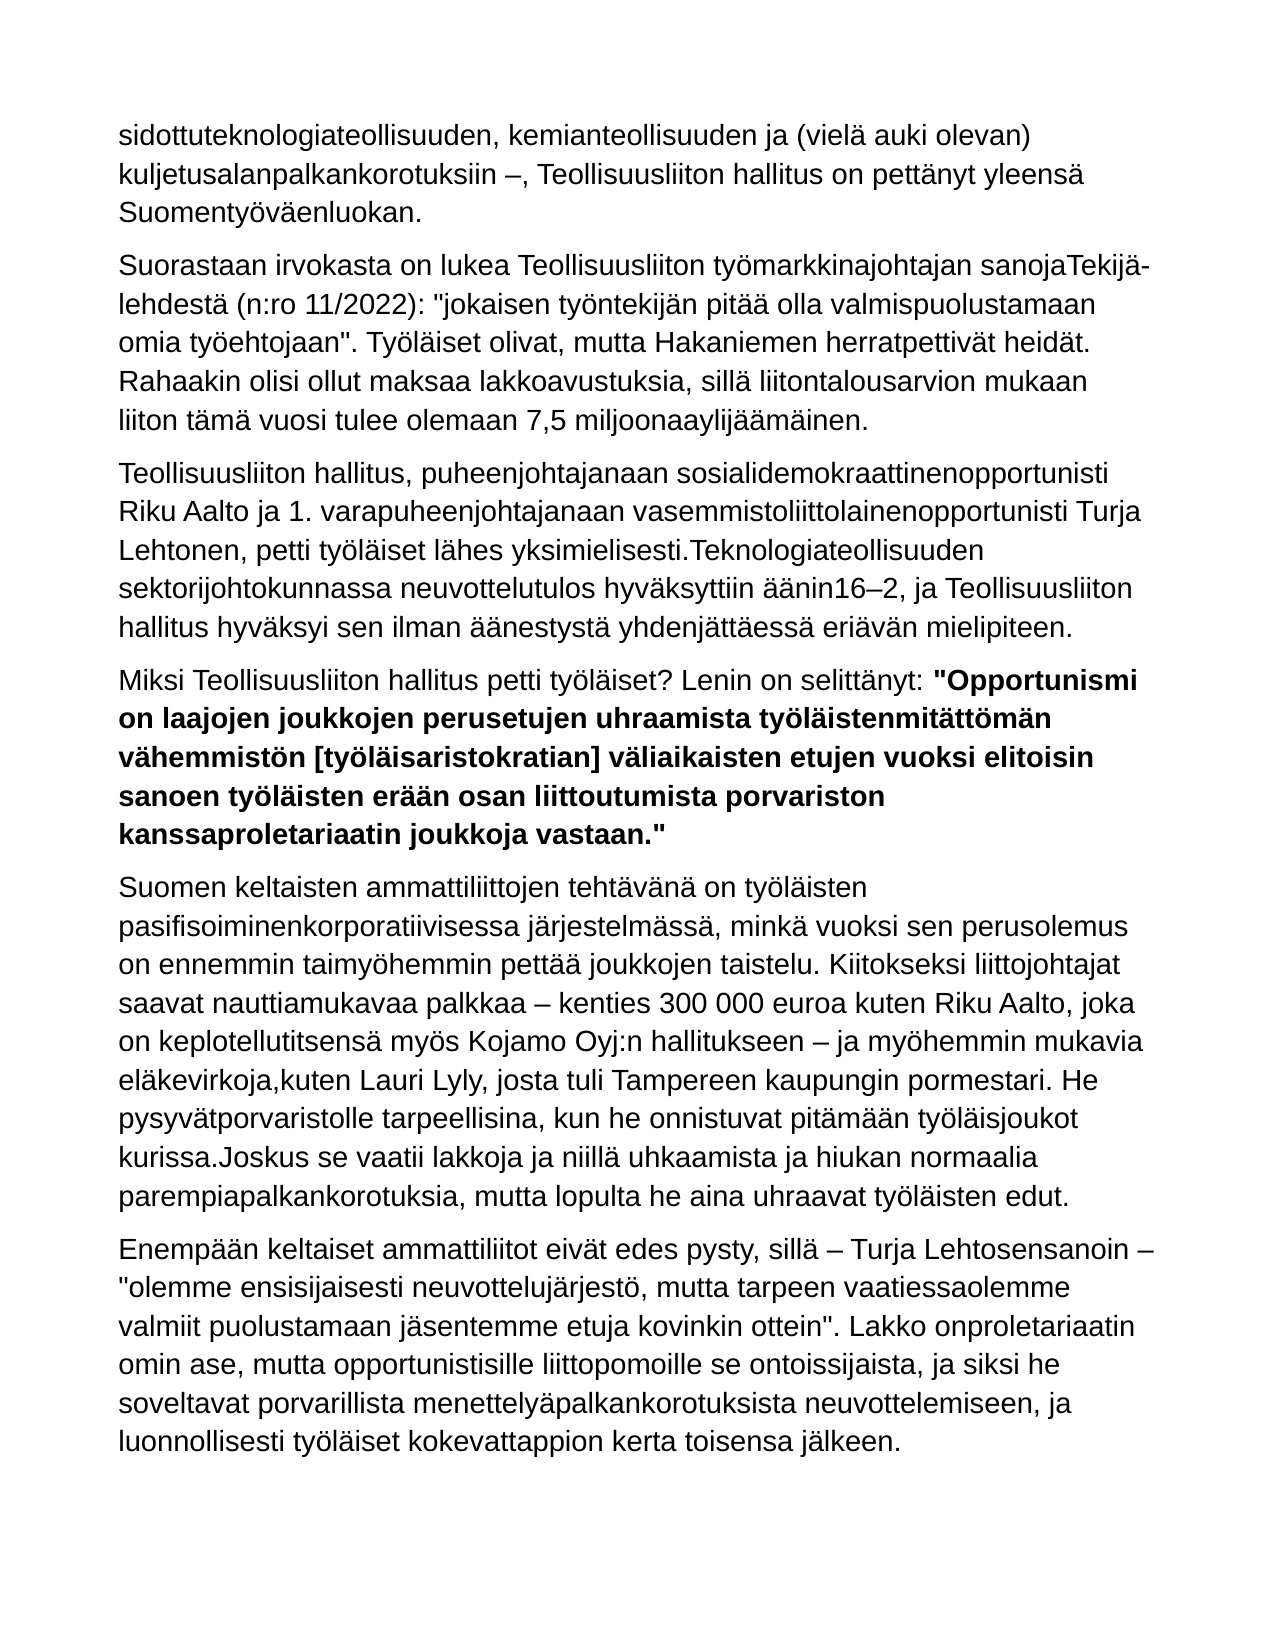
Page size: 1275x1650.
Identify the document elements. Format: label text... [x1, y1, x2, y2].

text Teollisuusliiton hallitus, puheenjohtajanaan sosialidemokraattinenopportunisti Riku Aalto ja 1. varapuheenjohtajanaan vasemmistoliittolainenopportunisti Turja Lehtonen, petti työläiset lähes yksimielisesti.Teknologiateollisuuden sektorijohtokunnassa neuvottelutulos hyväksyttiin äänin16–2, ja Teollisuusliiton hallitus hyväksyi sen ilman äänestystä yhdenjättäessä eriävän mielipiteen. [118, 456, 1157, 643]
text Enempään keltaiset ammattiliitot eivät edes pysty, sillä – Turja Lehtosensanoin – "olemme ensisijaisesti neuvottelujärjestö, mutta tarpeen vaatiessaolemme valmiit puolustamaan jäsentemme etuja kovinkin ottein". Lakko onproletariaatin omin ase, mutta opportunistisille liittopomoille se ontoissijaista, ja siksi he soveltavat porvarillista menettelyäpalkankorotuksista neuvottelemiseen, ja luonnollisesti työläiset kokevattappion kerta toisensa jälkeen. [118, 1232, 1157, 1458]
text sidottuteknologiateollisuuden, kemianteollisuuden ja (vielä auki olevan) kuljetusalanpalkankorotuksiin –, Teollisuusliiton hallitus on pettänyt yleensä Suomentyöväenluokan. [118, 118, 1157, 229]
text Suorastaan irvokasta on lukea Teollisuusliiton työmarkkinajohtajan sanojaTekijä-lehdestä (n:ro 11/2022): "jokaisen työntekijän pitää olla valmispuolustamaan omia työehtojaan". Työläiset olivat, mutta Hakaniemen herratpettivät heidät. Rahaakin olisi ollut maksaa lakkoavustuksia, sillä liitontalousarvion mukaan liiton tämä vuosi tulee olemaan 7,5 miljoonaaylijäämäinen. [118, 248, 1157, 436]
text Miksi Teollisuusliiton hallitus petti työläiset? Lenin on selittänyt: "Opportunismi on laajojen joukkojen perusetujen uhraamista työläistenmitättömän vähemmistön [työläisaristokratian] väliaikaisten etujen vuoksi elitoisin sanoen työläisten erään osan liittoutumista porvariston kanssaproletariaatin joukkoja vastaan." [118, 663, 1157, 851]
text Suomen keltaisten ammattiliittojen tehtävänä on työläisten pasifisoiminenkorporatiivisessa järjestelmässä, minkä vuoksi sen perusolemus on ennemmin taimyöhemmin pettää joukkojen taistelu. Kiitokseksi liittojohtajat saavat nauttiamukavaa palkkaa – kenties 300 000 euroa kuten Riku Aalto, joka on keplotellutitsensä myös Kojamo Oyj:n hallitukseen – ja myöhemmin mukavia eläkevirkoja,kuten Lauri Lyly, josta tuli Tampereen kaupungin pormestari. He pysyvätporvaristolle tarpeellisina, kun he onnistuvat pitämään työläisjoukot kurissa.Joskus se vaatii lakkoja ja niillä uhkaamista ja hiukan normaalia parempiapalkankorotuksia, mutta lopulta he aina uhraavat työläisten edut. [118, 870, 1157, 1212]
